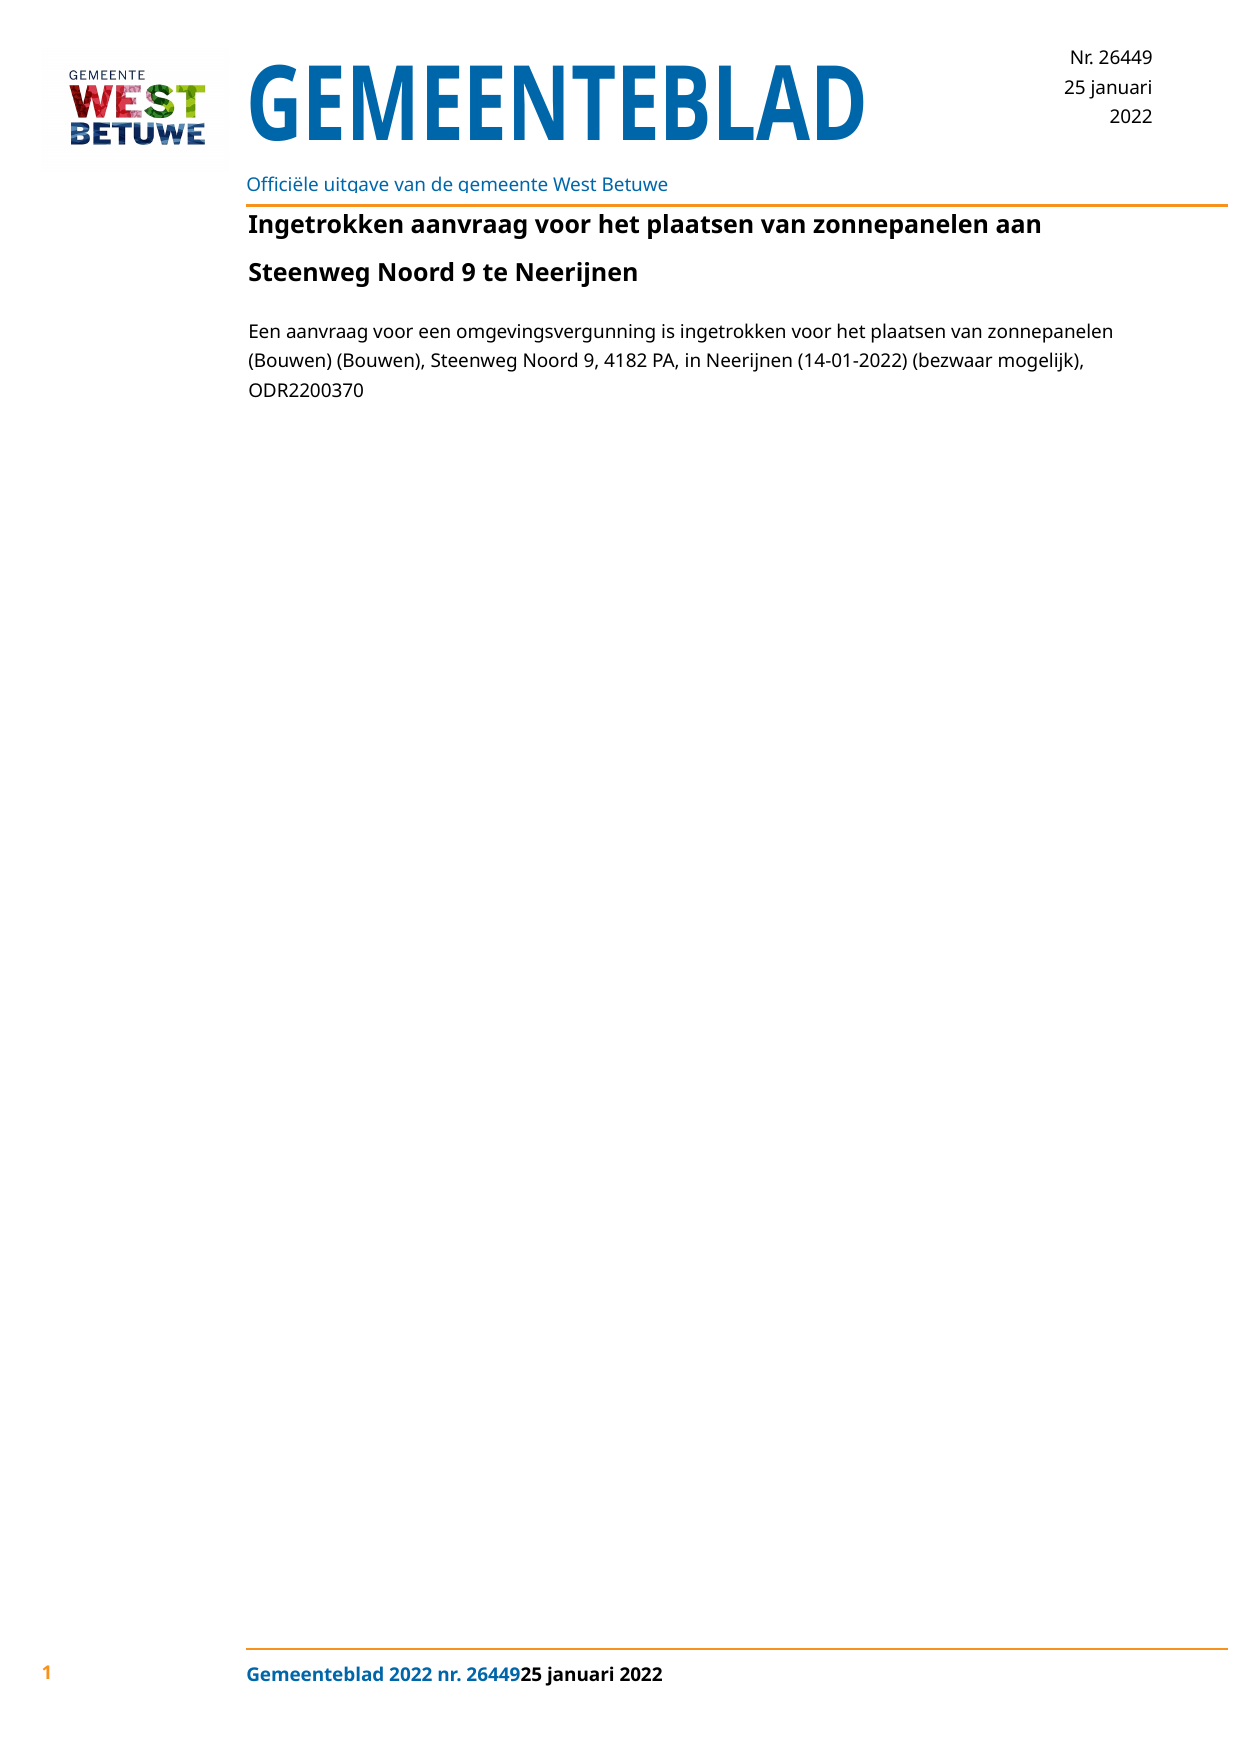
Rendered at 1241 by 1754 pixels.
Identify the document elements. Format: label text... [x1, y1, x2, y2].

picture [41, 47, 231, 172]
text Ingetrokken aanvraag voor het plaatsen van zonnepanelen aan Steenweg Noord 9 te Neerijnen [248, 207, 1152, 288]
text Een aanvraag voor een omgevingsvergunning is ingetrokken voor het plaatsen van zonnepanelen (Bouwen) (Bouwen), Steenweg Noord 9, 4182 PA, in Neerijnen (14-01-2022) (bezwaar mogelijk), ODR2200370 [248, 318, 1152, 403]
